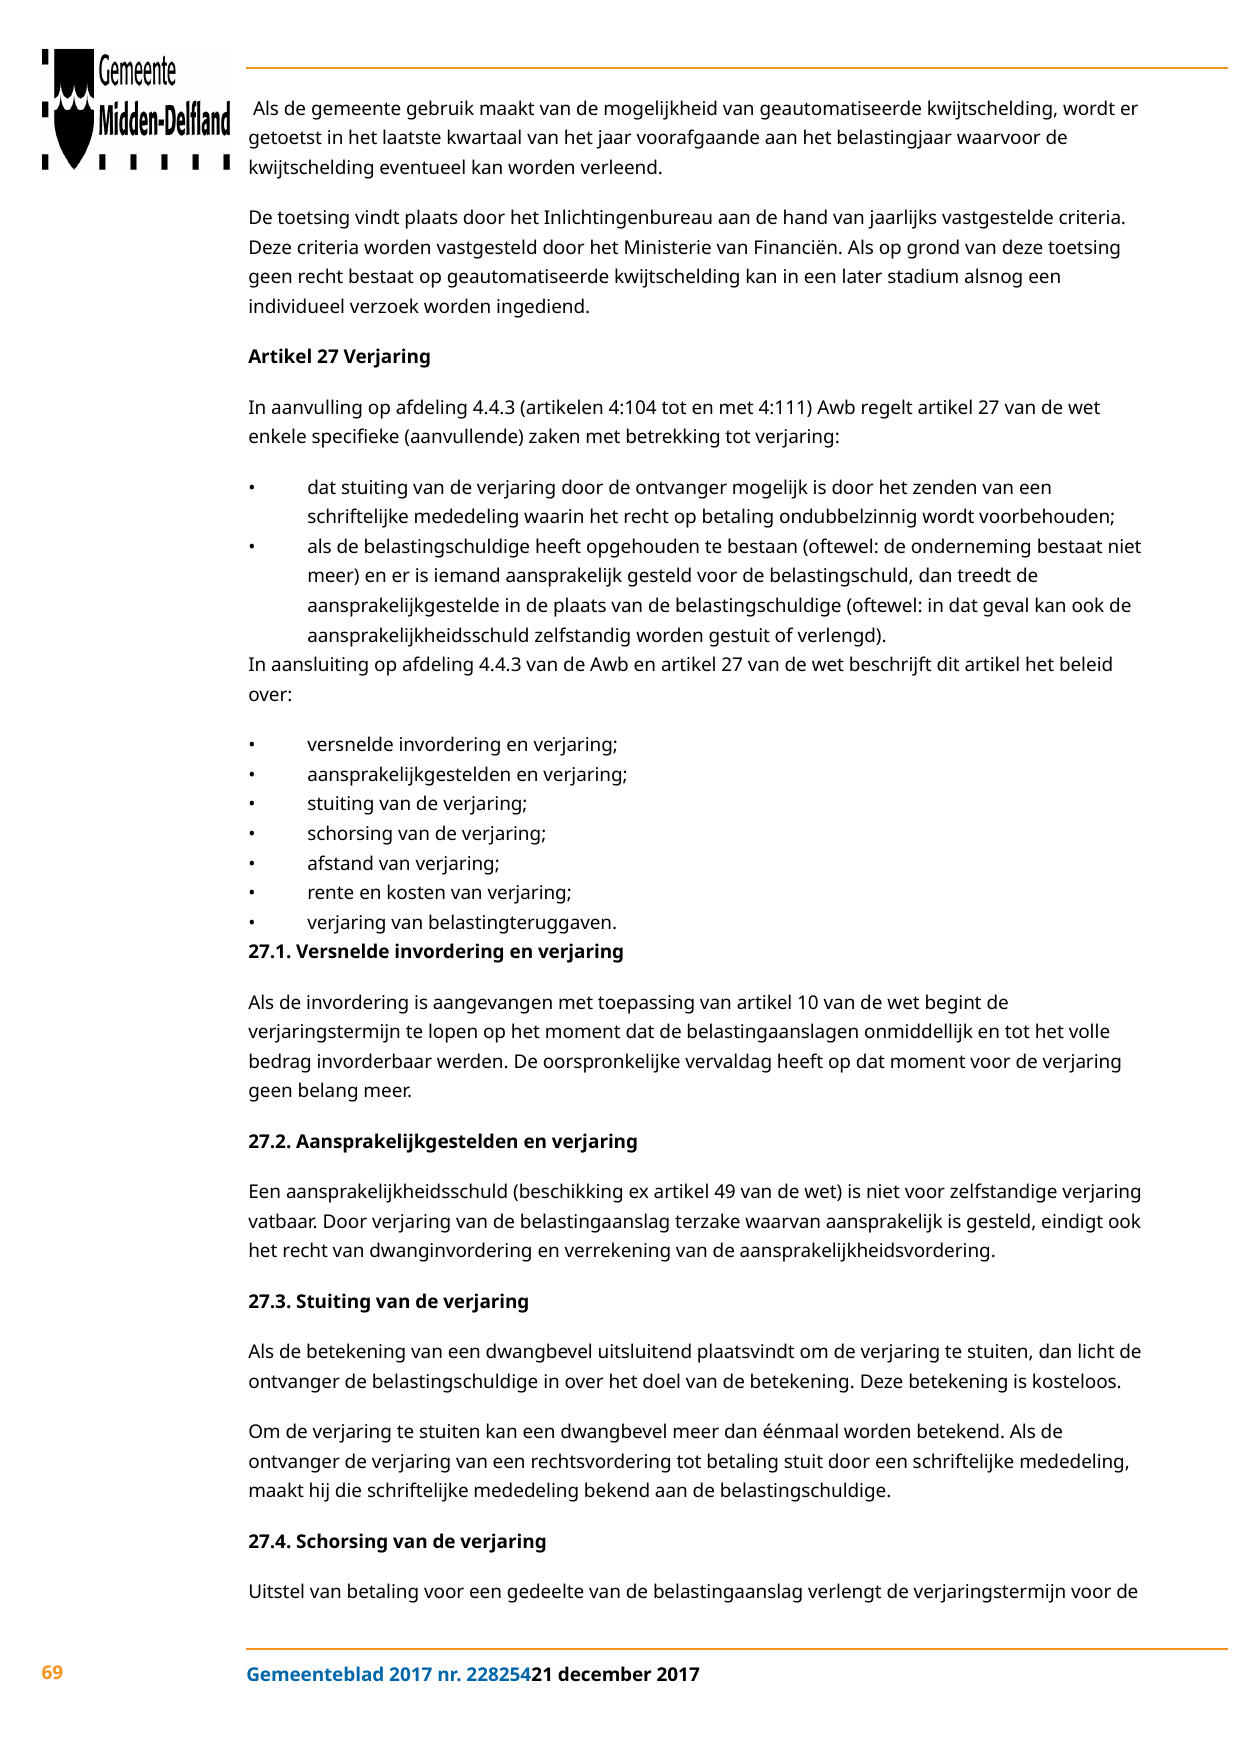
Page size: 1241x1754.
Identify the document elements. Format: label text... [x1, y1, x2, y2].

text Als de betekening van een dwangbevel uitsluitend plaatsvindt om de verjaring te stuiten, dan licht de ontvanger de belastingschuldige in over het doel van de betekening. Deze betekening is kosteloos. [248, 1338, 1152, 1394]
list versnelde invordering en verjaring; [248, 731, 1152, 757]
list als de belastingschuldige heeft opgehouden te bestaan (oftewel: de onderneming bestaat niet meer) en er is iemand aansprakelijk gesteld voor de belastingschuld, dan treedt de aansprakelijkgestelde in de plaats van de belastingschuldige (oftewel: in dat geval kan ook de aansprakelijkheidsschuld zelfstandig worden gestuit of verlengd). [248, 533, 1152, 648]
text Uitstel van betaling voor een gedeelte van de belastingaanslag verlengt de verjaringstermijn voor de [248, 1578, 1152, 1604]
list dat stuiting van de verjaring door de ontvanger mogelijk is door het zenden van een schriftelijke mededeling waarin het recht op betaling ondubbelzinnig wordt voorbehouden; [248, 474, 1152, 529]
list schorsing van de verjaring; [248, 820, 1152, 846]
text 27.4. Schorsing van de verjaring [248, 1528, 1152, 1554]
text In aansluiting op afdeling 4.4.3 van de Awb en artikel 27 van de wet beschrijft dit artikel het beleid over: [248, 651, 1152, 707]
text Als de invordering is aangevangen met toepassing van artikel 10 van de wet begint de verjaringstermijn te lopen op het moment dat de belastingaanslagen onmiddellijk en tot het volle bedrag invorderbaar werden. De oorspronkelijke vervaldag heeft op dat moment voor de verjaring geen belang meer. [248, 989, 1152, 1103]
text In aanvulling op afdeling 4.4.3 (artikelen 4:104 tot en met 4:111) Awb regelt artikel 27 van de wet enkele specifieke (aanvullende) zaken met betrekking tot verjaring: [248, 394, 1152, 449]
list verjaring van belastingteruggaven. [248, 909, 1152, 935]
list stuiting van de verjaring; [248, 791, 1152, 816]
text 27.1. Versnelde invordering en verjaring [248, 938, 1152, 964]
text 27.2. Aansprakelijkgestelden en verjaring [248, 1128, 1152, 1154]
list rente en kosten van verjaring; [248, 879, 1152, 905]
text De toetsing vindt plaats door het Inlichtingenbureau aan de hand van jaarlijks vastgestelde criteria. Deze criteria worden vastgesteld door het Ministerie van Financiën. Als op grond van deze toetsing geen recht bestaat op geautomatiseerde kwijtschelding kan in een later stadium alsnog een individueel verzoek worden ingediend. [248, 204, 1152, 319]
list afstand van verjaring; [248, 850, 1152, 876]
text Een aansprakelijkheidsschuld (beschikking ex artikel 49 van de wet) is niet voor zelfstandige verjaring vatbaar. Door verjaring van de belastingaanslag terzake waarvan aansprakelijk is gesteld, eindigt ook het recht van dwanginvordering en verrekening van de aansprakelijkheidsvordering. [248, 1178, 1152, 1263]
text Als de gemeente gebruik maakt van de mogelijkheid van geautomatiseerde kwijtschelding, wordt er getoetst in het laatste kwartaal van het jaar voorafgaande aan het belastingjaar waarvoor de kwijtschelding eventueel kan worden verleend. [248, 95, 1152, 180]
list aansprakelijkgestelden en verjaring; [248, 761, 1152, 787]
text Om de verjaring te stuiten kan een dwangbevel meer dan éénmaal worden betekend. Als de ontvanger de verjaring van een rechtsvordering tot betaling stuit door een schriftelijke mededeling, maakt hij die schriftelijke mededeling bekend aan de belastingschuldige. [248, 1418, 1152, 1503]
picture [41, 47, 231, 172]
text Artikel 27 Verjaring [248, 343, 1152, 369]
text 27.3. Stuiting van de verjaring [248, 1288, 1152, 1314]
